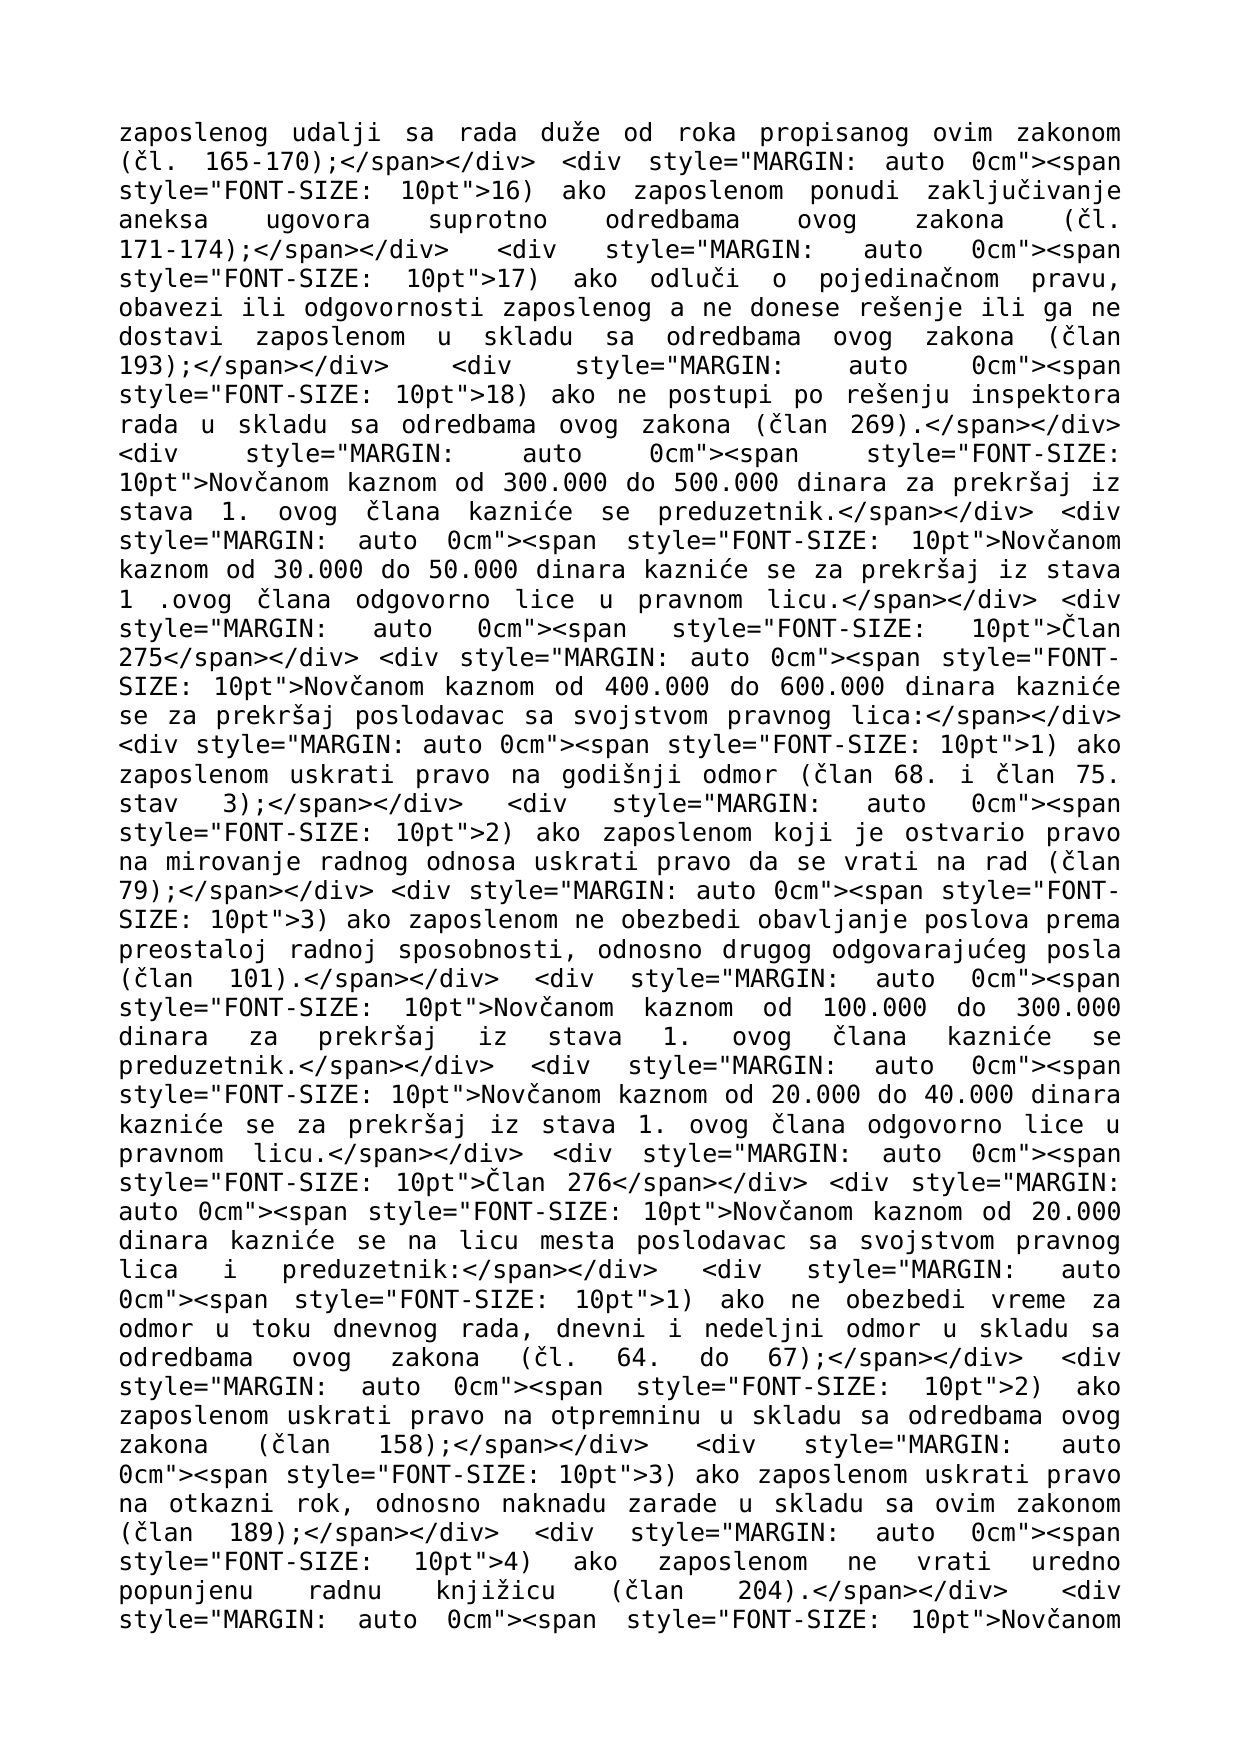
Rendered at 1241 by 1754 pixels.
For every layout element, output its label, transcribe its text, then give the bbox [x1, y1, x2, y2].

text zaposlenog udalji sa rada duže od roka propisanog ovim zakonom (čl. 165-170);</span></div> <div style="MARGIN: auto 0cm"><span style="FONT-SIZE: 10pt">16) ako zaposlenom ponudi zaključivanje aneksa ugovora suprotno odredbama ovog zakona (čl. 171-174);</span></div> <div style="MARGIN: auto 0cm"><span style="FONT-SIZE: 10pt">17) ako odluči o pojedinačnom pravu, obavezi ili odgovornosti zaposlenog a ne donese rešenje ili ga ne dostavi zaposlenom u skladu sa odredbama ovog zakona (član 193);</span></div> <div style="MARGIN: auto 0cm"><span style="FONT-SIZE: 10pt">18) ako ne postupi po rešenju inspektora rada u skladu sa odredbama ovog zakona (član 269).</span></div> <div style="MARGIN: auto 0cm"><span style="FONT-SIZE: 10pt">Novčanom kaznom od 300.000 do 500.000 dinara za prekršaj iz stava 1. ovog člana kazniće se preduzetnik.</span></div> <div style="MARGIN: auto 0cm"><span style="FONT-SIZE: 10pt">Novčanom kaznom od 30.000 do 50.000 dinara kazniće se za prekršaj iz stava 1 .ovog člana odgovorno lice u pravnom licu.</span></div> <div style="MARGIN: auto 0cm"><span style="FONT-SIZE: 10pt">Član 275</span></div> <div style="MARGIN: auto 0cm"><span style="FONT-SIZE: 10pt">Novčanom kaznom od 400.000 do 600.000 dinara kazniće se za prekršaj poslodavac sa svojstvom pravnog lica:</span></div> <div style="MARGIN: auto 0cm"><span style="FONT-SIZE: 10pt">1) ako zaposlenom uskrati pravo na godišnji odmor (član 68. i član 75. stav 3);</span></div> <div style="MARGIN: auto 0cm"><span style="FONT-SIZE: 10pt">2) ako zaposlenom koji je ostvario pravo na mirovanje radnog odnosa uskrati pravo da se vrati na rad (član 79);</span></div> <div style="MARGIN: auto 0cm"><span style="FONT-SIZE: 10pt">3) ako zaposlenom ne obezbedi obavljanje poslova prema preostaloj radnoj sposobnosti, odnosno drugog odgovarajućeg posla (član 101).</span></div> <div style="MARGIN: auto 0cm"><span style="FONT-SIZE: 10pt">Novčanom kaznom od 100.000 do 300.000 dinara za prekršaj iz stava 1. ovog člana kazniće se preduzetnik.</span></div> <div style="MARGIN: auto 0cm"><span style="FONT-SIZE: 10pt">Novčanom kaznom od 20.000 do 40.000 dinara kazniće se za prekršaj iz stava 1. ovog člana odgovorno lice u pravnom licu.</span></div> <div style="MARGIN: auto 0cm"><span style="FONT-SIZE: 10pt">Član 276</span></div> <div style="MARGIN: auto 0cm"><span style="FONT-SIZE: 10pt">Novčanom kaznom od 20.000 dinara kazniće se na licu mesta poslodavac sa svojstvom pravnog lica i preduzetnik:</span></div> <div style="MARGIN: auto 0cm"><span style="FONT-SIZE: 10pt">1) ako ne obezbedi vreme za odmor u toku dnevnog rada, dnevni i nedeljni odmor u skladu sa odredbama ovog zakona (čl. 64. do 67);</span></div> <div style="MARGIN: auto 0cm"><span style="FONT-SIZE: 10pt">2) ako zaposlenom uskrati pravo na otpremninu u skladu sa odredbama ovog zakona (član 158);</span></div> <div style="MARGIN: auto 0cm"><span style="FONT-SIZE: 10pt">3) ako zaposlenom uskrati pravo na otkazni rok, odnosno naknadu zarade u skladu sa ovim zakonom (član 189);</span></div> <div style="MARGIN: auto 0cm"><span style="FONT-SIZE: 10pt">4) ako zaposlenom ne vrati uredno popunjenu radnu knjižicu (član 204).</span></div> <div style="MARGIN: auto 0cm"><span style="FONT-SIZE: 10pt">Novčanom [118, 118, 1122, 1635]
